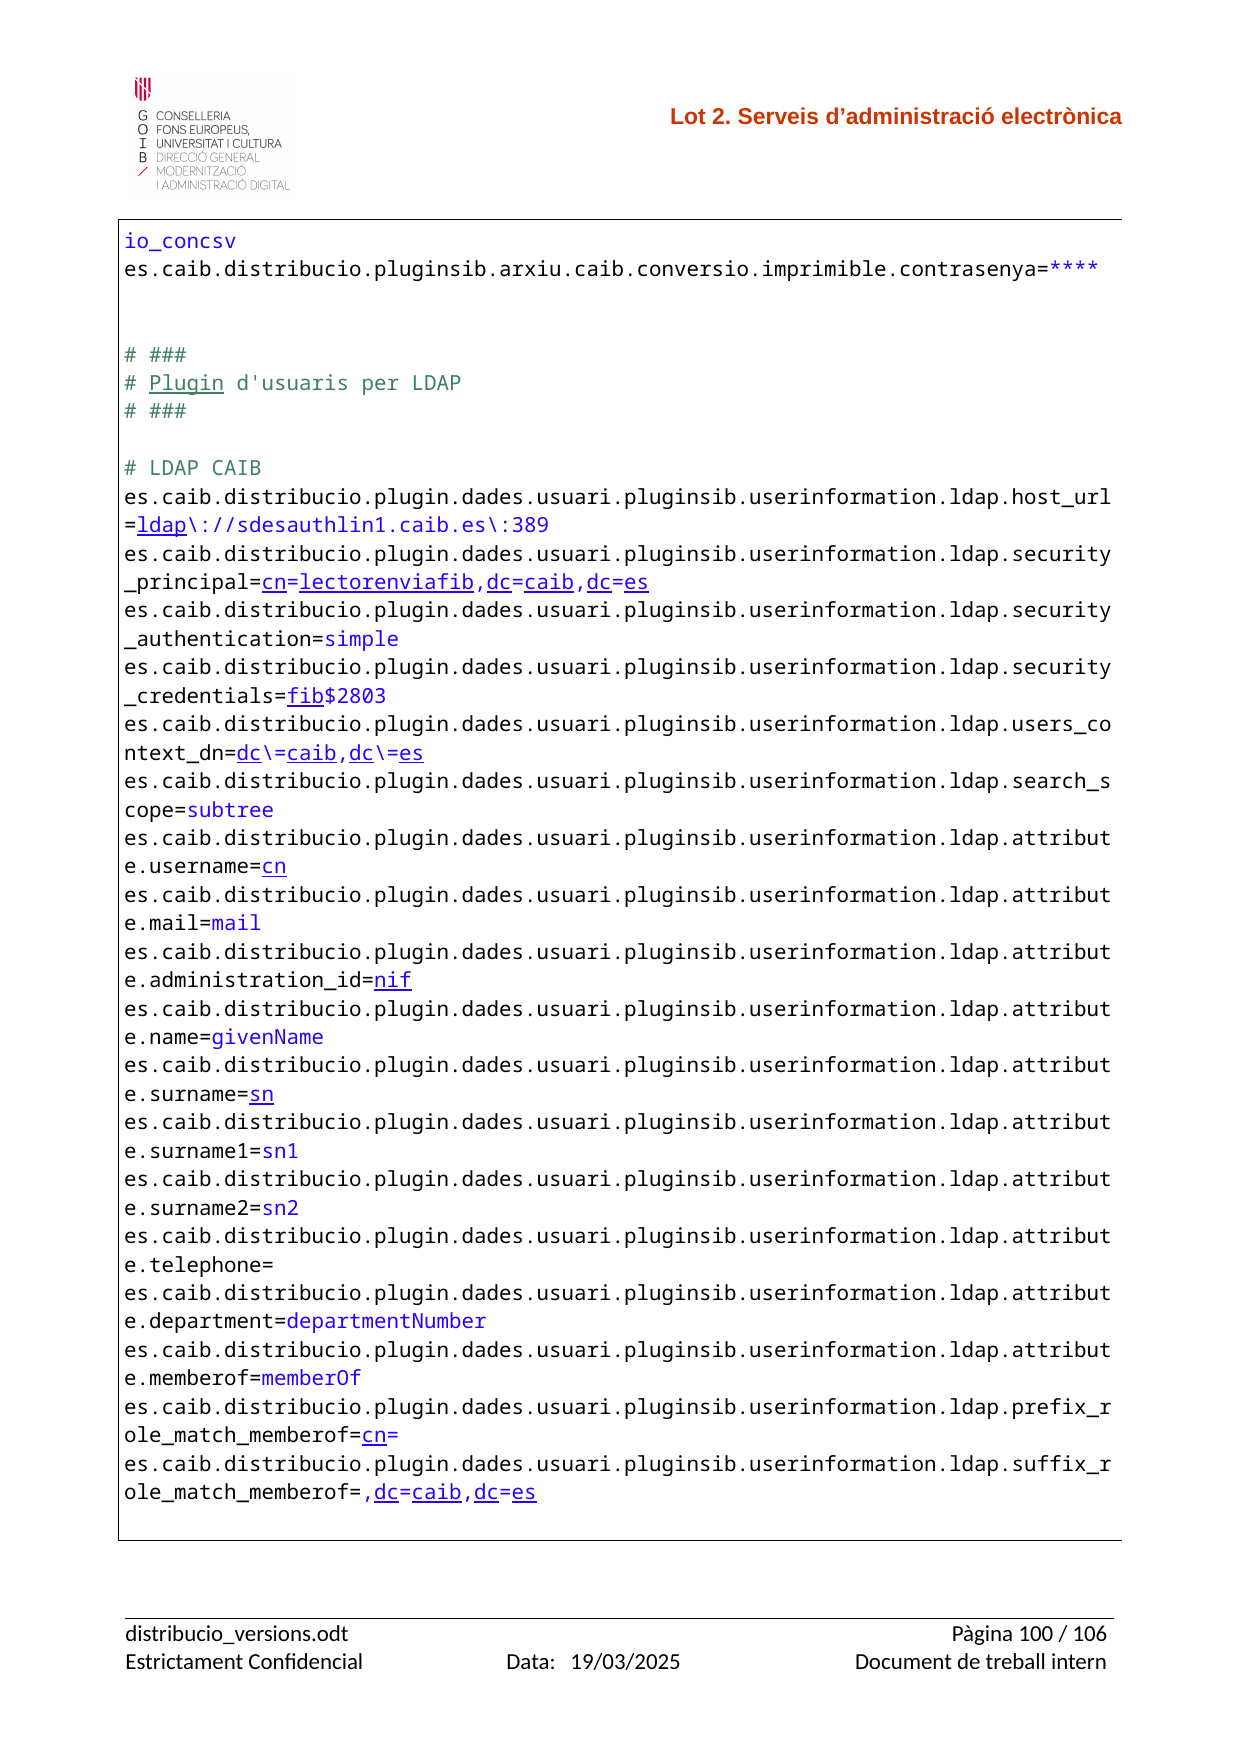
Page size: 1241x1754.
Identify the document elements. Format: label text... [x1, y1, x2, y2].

table_header io_concsv es.caib.distribucio.pluginsib.arxiu.caib.conversio.imprimible.contrasenya=**** # ### # Plugin d'usuaris per LDAP # ### # LDAP CAIB es.caib.distribucio.plugin.dades.usuari.pluginsib.userinformation.ldap.host_url=ldap\://sdesauthlin1.caib.es\:389 es.caib.distribucio.plugin.dades.usuari.pluginsib.userinformation.ldap.security_principal=cn=lectorenviafib,dc=caib,dc=es es.caib.distribucio.plugin.dades.usuari.pluginsib.userinformation.ldap.security_authentication=simple es.caib.distribucio.plugin.dades.usuari.pluginsib.userinformation.ldap.security_credentials=fib$2803 es.caib.distribucio.plugin.dades.usuari.pluginsib.userinformation.ldap.users_context_dn=dc\=caib,dc\=es es.caib.distribucio.plugin.dades.usuari.pluginsib.userinformation.ldap.search_scope=subtree es.caib.distribucio.plugin.dades.usuari.pluginsib.userinformation.ldap.attribute.username=cn es.caib.distribucio.plugin.dades.usuari.pluginsib.userinformation.ldap.attribute.mail=mail es.caib.distribucio.plugin.dades.usuari.pluginsib.userinformation.ldap.attribute.administration_id=nif es.caib.distribucio.plugin.dades.usuari.pluginsib.userinformation.ldap.attribute.name=givenName es.caib.distribucio.plugin.dades.usuari.pluginsib.userinformation.ldap.attribute.surname=sn es.caib.distribucio.plugin.dades.usuari.pluginsib.userinformation.ldap.attribute.surname1=sn1 es.caib.distribucio.plugin.dades.usuari.pluginsib.userinformation.ldap.attribute.surname2=sn2 es.caib.distribucio.plugin.dades.usuari.pluginsib.userinformation.ldap.attribute.telephone= es.caib.distribucio.plugin.dades.usuari.pluginsib.userinformation.ldap.attribute.department=departmentNumber es.caib.distribucio.plugin.dades.usuari.pluginsib.userinformation.ldap.attribute.memberof=memberOf es.caib.distribucio.plugin.dades.usuari.pluginsib.userinformation.ldap.prefix_role_match_memberof=cn= es.caib.distribucio.plugin.dades.usuari.pluginsib.userinformation.ldap.suffix_role_match_memberof=,dc=caib,dc=es [119, 220, 1122, 1540]
picture [126, 70, 299, 197]
